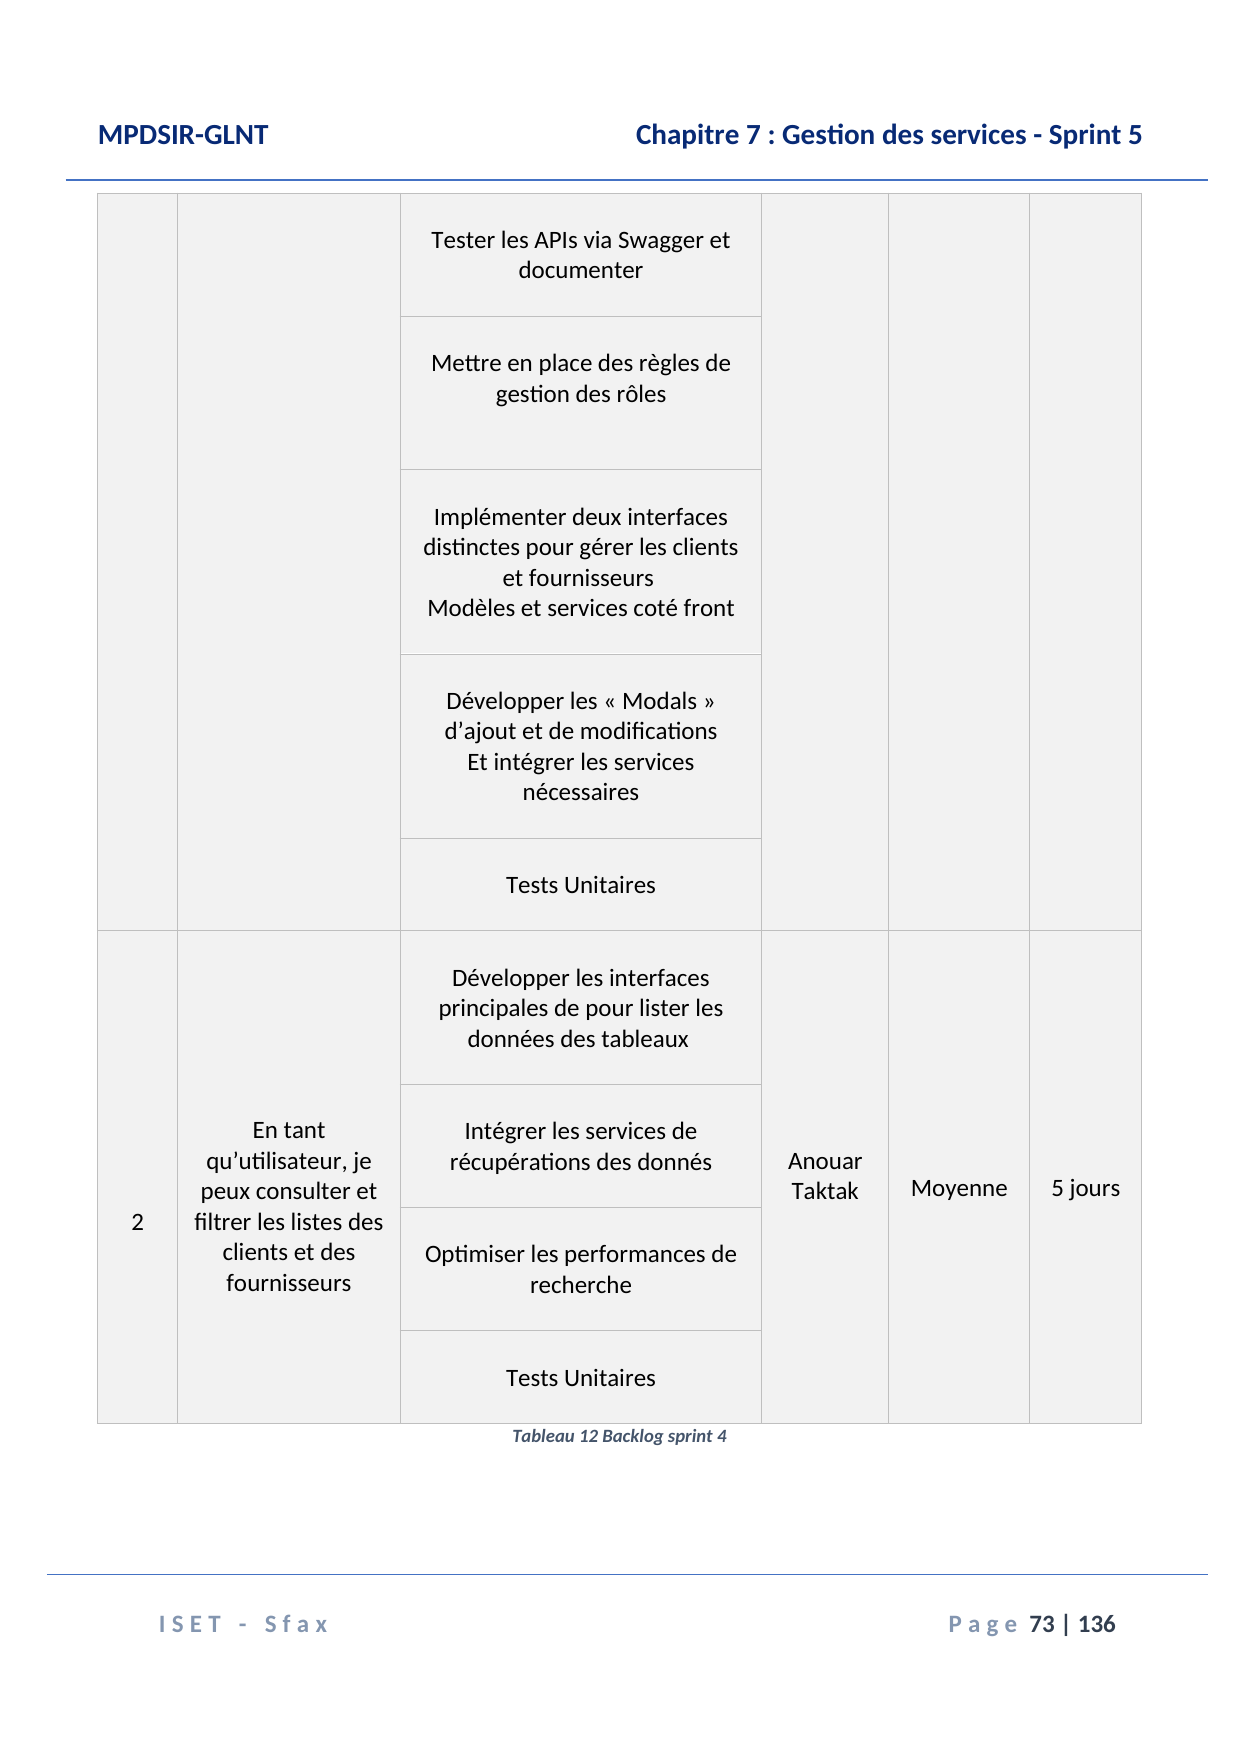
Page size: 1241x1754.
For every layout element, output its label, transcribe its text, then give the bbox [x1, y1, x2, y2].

table_cell Tests Unitaires [401, 1331, 761, 1423]
table_cell [762, 194, 888, 930]
table_cell [889, 194, 1029, 930]
table_cell Développer les « Modals » d’ajout et de modifications Et intégrer les services nécessaires [401, 655, 761, 838]
table_cell Optimiser les performances de recherche [401, 1208, 761, 1330]
table_cell Intégrer les services de récupérations des donnés [401, 1085, 761, 1207]
table_cell Tests Unitaires [401, 839, 761, 930]
table_cell 2 [98, 931, 177, 1423]
table_cell [1030, 194, 1141, 930]
text Tableau 12 Backlog sprint 4 [97, 1424, 1143, 1447]
table_cell Mettre en place des règles de gestion des rôles [401, 317, 761, 469]
table_cell Tester les APIs via Swagger et documenter [401, 194, 761, 316]
table_cell [178, 194, 400, 930]
table_cell Moyenne [889, 931, 1029, 1423]
table_cell Anouar Taktak [762, 931, 888, 1423]
table_cell Développer les interfaces principales de pour lister les données des tableaux [401, 931, 761, 1084]
table_cell Implémenter deux interfaces distinctes pour gérer les clients et fournisseurs Modèles et services coté front [401, 470, 761, 653]
table_cell 5 jours [1030, 931, 1141, 1423]
table_cell En tant qu’utilisateur, je peux consulter et filtrer les listes des clients et des fournisseurs [178, 931, 400, 1423]
table_cell [98, 194, 177, 930]
